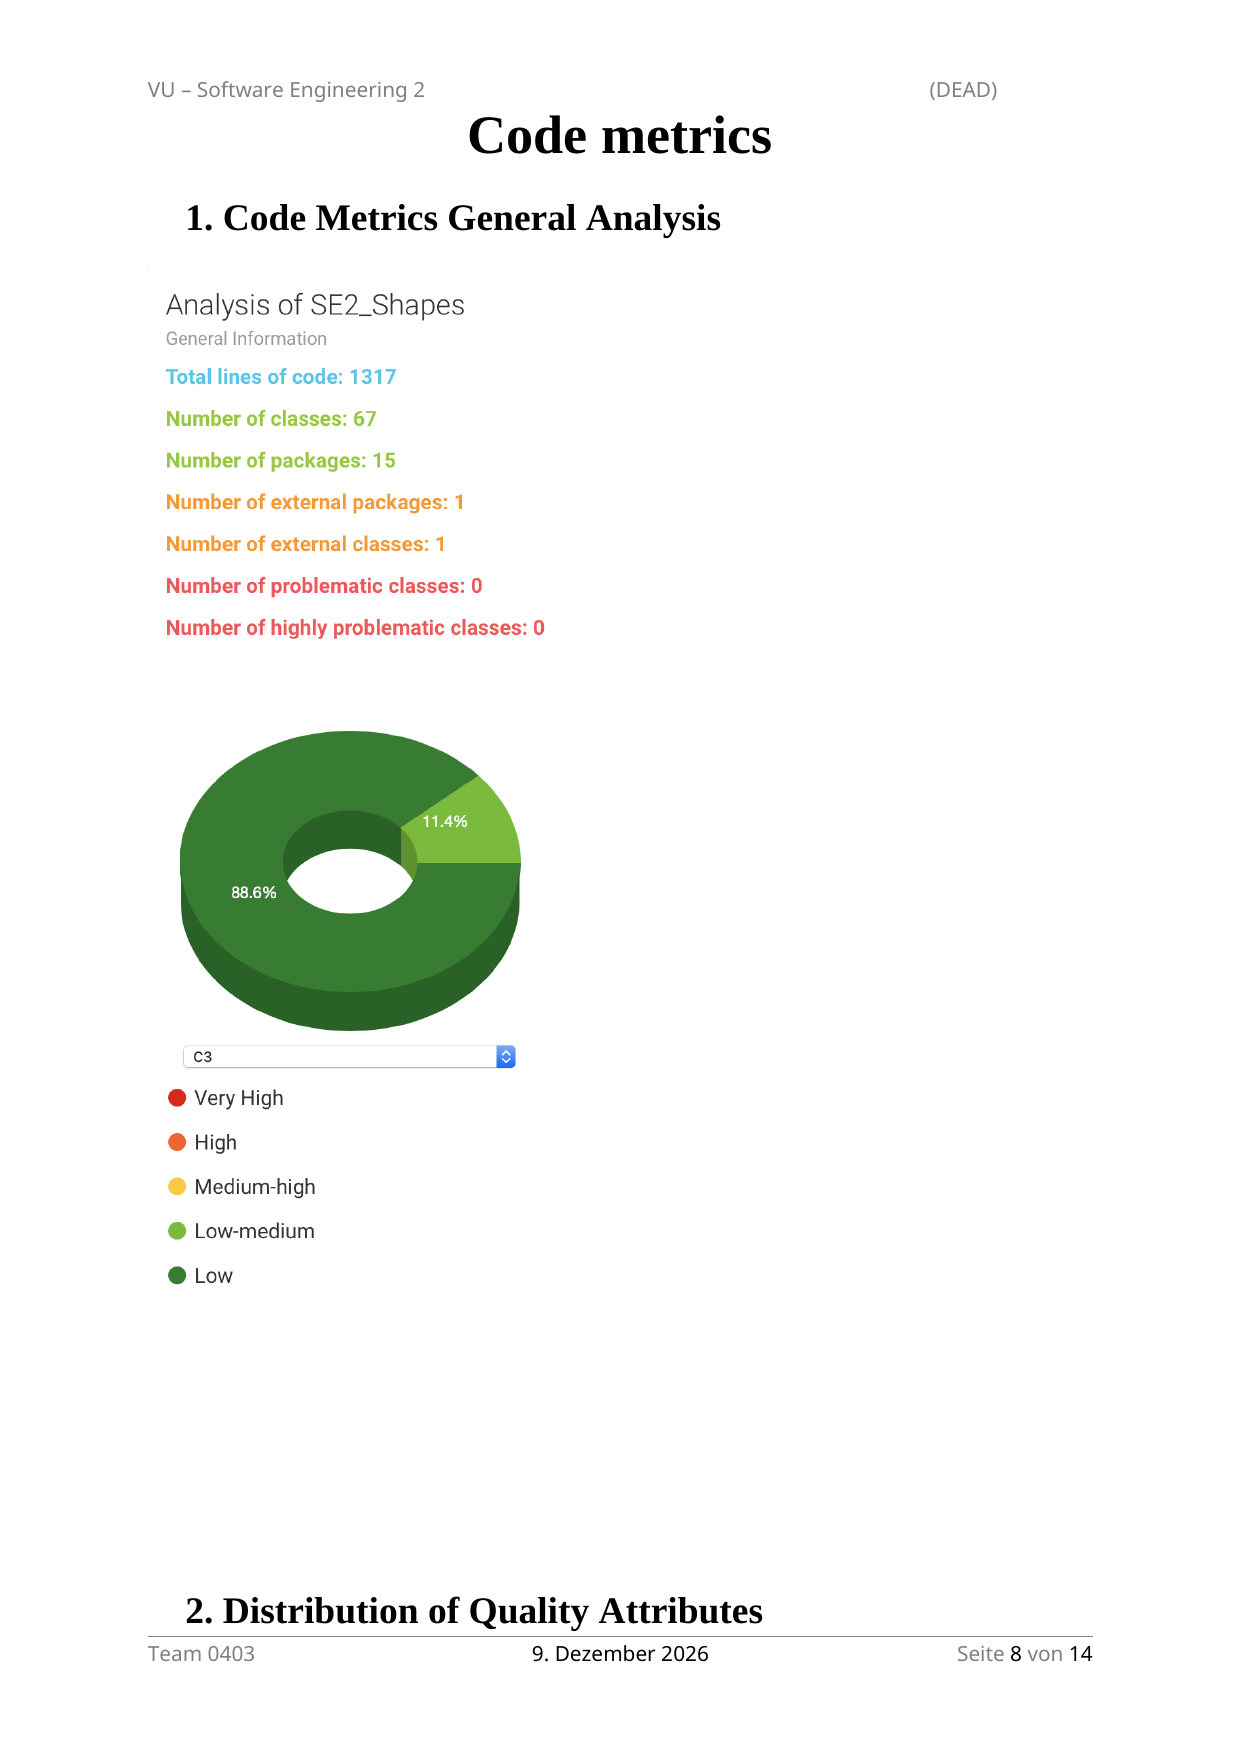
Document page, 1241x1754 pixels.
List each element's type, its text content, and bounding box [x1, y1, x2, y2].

list Distribution of Quality Attributes [185, 1589, 1093, 1632]
subtitle Code metrics [148, 103, 1093, 166]
list Code Metrics General Analysis [185, 195, 1093, 238]
